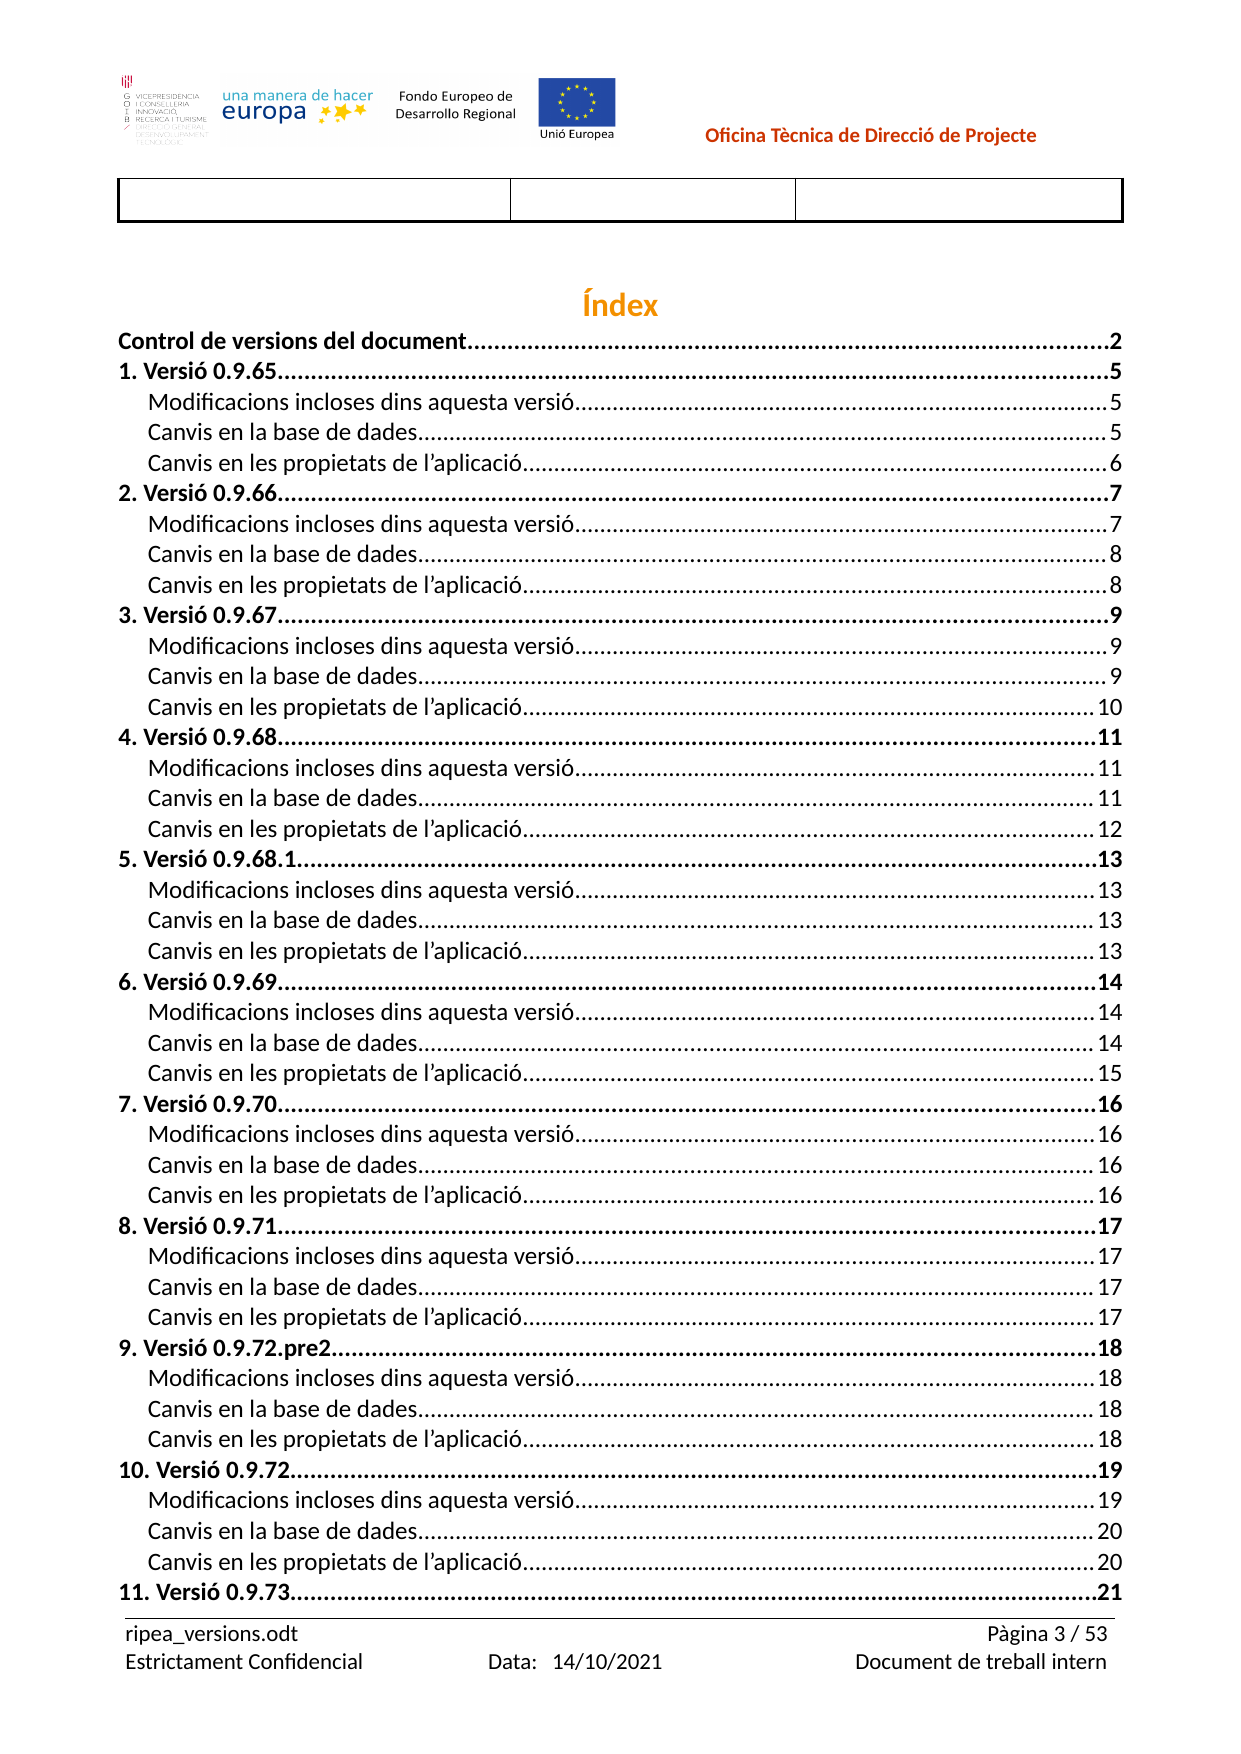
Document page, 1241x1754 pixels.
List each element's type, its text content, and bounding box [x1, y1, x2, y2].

text Canvis en les propietats de l’aplicació 6 [148, 447, 1122, 477]
text 6. Versió 0.9.69 14 [118, 966, 1122, 996]
text 7. Versió 0.9.70 16 [118, 1088, 1122, 1118]
text Canvis en les propietats de l’aplicació 13 [148, 935, 1122, 966]
text Canvis en la base de dades 17 [148, 1271, 1122, 1301]
text Canvis en la base de dades 5 [148, 416, 1122, 447]
table_cell [511, 179, 795, 220]
text Canvis en la base de dades 14 [148, 1027, 1122, 1057]
picture [219, 73, 621, 147]
text Modificacions incloses dins aquesta versió 19 [148, 1484, 1122, 1515]
text Canvis en la base de dades 8 [148, 538, 1122, 569]
text Canvis en la base de dades 13 [148, 905, 1122, 935]
text Canvis en la base de dades 16 [148, 1149, 1122, 1179]
text Canvis en la base de dades 18 [148, 1393, 1122, 1423]
text 3. Versió 0.9.67 9 [118, 599, 1122, 630]
text 4. Versió 0.9.68 11 [118, 722, 1122, 752]
text Índex [118, 284, 1122, 325]
table_cell [120, 179, 510, 220]
text Canvis en les propietats de l’aplicació 18 [148, 1423, 1122, 1454]
text Canvis en les propietats de l’aplicació 17 [148, 1301, 1122, 1332]
text 2. Versió 0.9.66 7 [118, 477, 1122, 508]
text Modificacions incloses dins aquesta versió 11 [148, 752, 1122, 783]
text Modificacions incloses dins aquesta versió 9 [148, 630, 1122, 661]
text 8. Versió 0.9.71 17 [118, 1210, 1122, 1240]
text Modificacions incloses dins aquesta versió 13 [148, 874, 1122, 905]
text Modificacions incloses dins aquesta versió 16 [148, 1118, 1122, 1149]
text 5. Versió 0.9.68.1 13 [118, 844, 1122, 874]
text Modificacions incloses dins aquesta versió 17 [148, 1240, 1122, 1271]
text Canvis en les propietats de l’aplicació 10 [148, 691, 1122, 722]
text Canvis en les propietats de l’aplicació 12 [148, 813, 1122, 844]
text Canvis en les propietats de l’aplicació 20 [148, 1546, 1122, 1576]
text Canvis en la base de dades 20 [148, 1515, 1122, 1546]
text Modificacions incloses dins aquesta versió 18 [148, 1362, 1122, 1393]
table_cell [796, 179, 1121, 220]
text 9. Versió 0.9.72.pre2 18 [118, 1332, 1122, 1362]
text Canvis en les propietats de l’aplicació 8 [148, 569, 1122, 599]
text Canvis en la base de dades 9 [148, 661, 1122, 691]
text Canvis en la base de dades 11 [148, 783, 1122, 813]
text 1. Versió 0.9.65 5 [118, 355, 1122, 386]
text Canvis en les propietats de l’aplicació 16 [148, 1179, 1122, 1210]
text Modificacions incloses dins aquesta versió 14 [148, 996, 1122, 1027]
text Modificacions incloses dins aquesta versió 7 [148, 508, 1122, 538]
text Modificacions incloses dins aquesta versió 5 [148, 386, 1122, 416]
picture [118, 73, 213, 147]
text Canvis en les propietats de l’aplicació 15 [148, 1057, 1122, 1088]
text Control de versions del document 2 [118, 325, 1122, 355]
text 10. Versió 0.9.72 19 [118, 1454, 1122, 1484]
text 11. Versió 0.9.73 21 [118, 1576, 1122, 1607]
